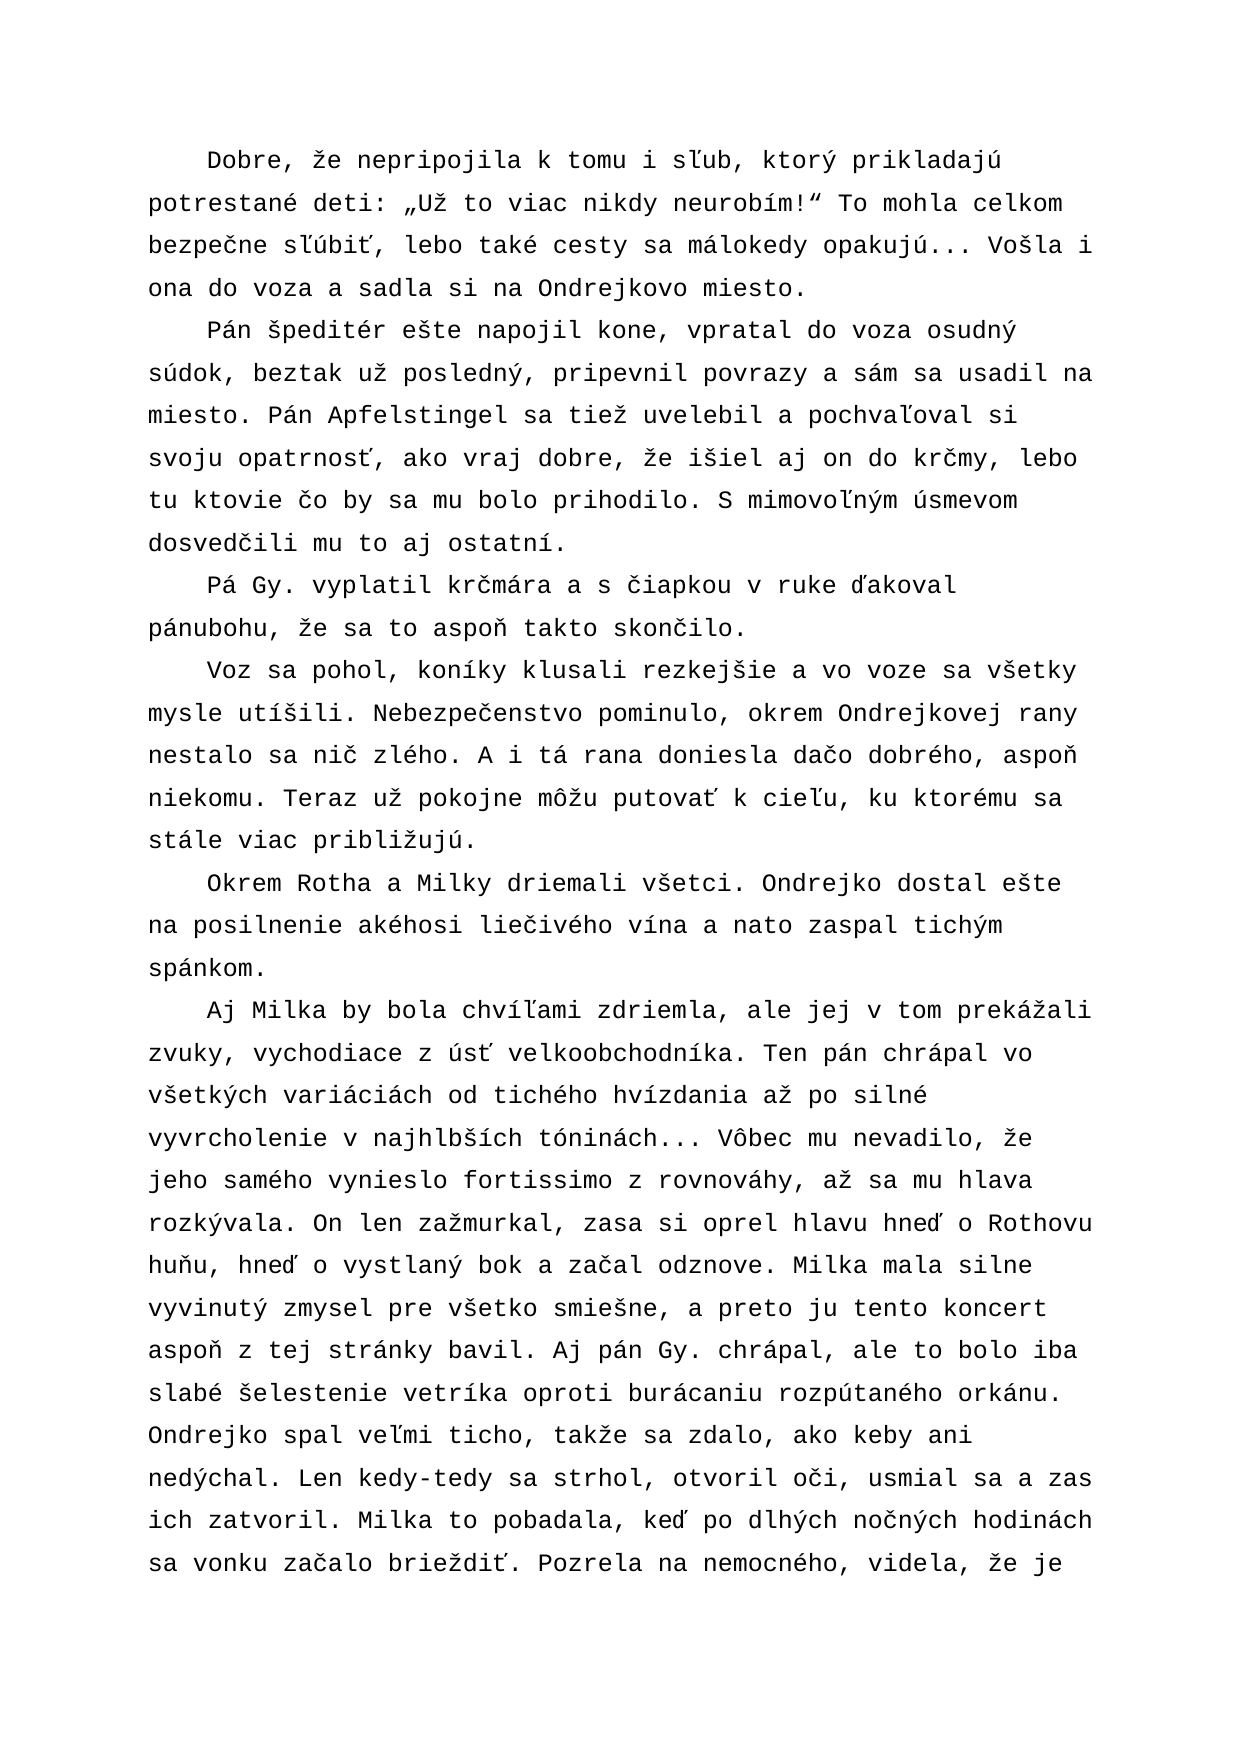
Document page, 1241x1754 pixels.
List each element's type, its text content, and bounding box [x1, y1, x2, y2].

text Voz sa pohol, koníky klusali rezkejšie a vo voze sa všetky mysle utíšili. Nebezpečenstvo pominulo, okrem Ondrejkovej rany nestalo sa nič zlého. A i tá rana doniesla dačo dobrého, aspoň niekomu. Teraz už pokojne môžu putovať k cieľu, ku ktorému sa stále viac približujú. [148, 658, 1093, 856]
text Pá Gy. vyplatil krčmára a s čiapkou v ruke ďakoval pánubohu, že sa to aspoň takto skončilo. [148, 573, 1093, 643]
text Pán špeditér ešte napojil kone, vpratal do voza osudný súdok, beztak už posledný, pripevnil povrazy a sám sa usadil na miesto. Pán Apfelstingel sa tiež uvelebil a pochvaľoval si svoju opatrnosť, ako vraj dobre, že išiel aj on do krčmy, lebo tu ktovie čo by sa mu bolo prihodilo. S mimovoľným úsmevom dosvedčili mu to aj ostatní. [148, 318, 1093, 558]
text Okrem Rotha a Milky driemali všetci. Ondrejko dostal ešte na posilnenie akéhosi liečivého vína a nato zaspal tichým spánkom. [148, 870, 1093, 983]
text Aj Milka by bola chvíľami zdriemla, ale jej v tom prekážali zvuky, vychodiace z úsť velkoobchodníka. Ten pán chrápal vo všetkých variáciách od tichého hvízdania až po silné vyvrcholenie v najhlbších tóninách... Vôbec mu nevadilo, že jeho samého vynieslo fortissimo z rovnováhy, až sa mu hlava rozkývala. On len zažmurkal, zasa si oprel hlavu hneď o Rothovu huňu, hneď o vystlaný bok a začal odznove. Milka mala silne vyvinutý zmysel pre všetko smiešne, a preto ju tento koncert aspoň z tej stránky bavil. Aj pán Gy. chrápal, ale to bolo iba slabé šelestenie vetríka oproti burácaniu rozpútaného orkánu. Ondrejko spal veľmi ticho, takže sa zdalo, ako keby ani nedýchal. Len kedy-tedy sa strhol, otvoril oči, usmial sa a zas ich zatvoril. Milka to pobadala, keď po dlhých nočných hodinách sa vonku začalo brieždiť. Pozrela na nemocného, videla, že je [148, 998, 1093, 1578]
text Dobre, že nepripojila k tomu i sľub, ktorý prikladajú potrestané deti: „Už to viac nikdy neurobím!“ To mohla celkom bezpečne sľúbiť, lebo také cesty sa málokedy opakujú... Vošla i ona do voza a sadla si na Ondrejkovo miesto. [148, 148, 1093, 303]
